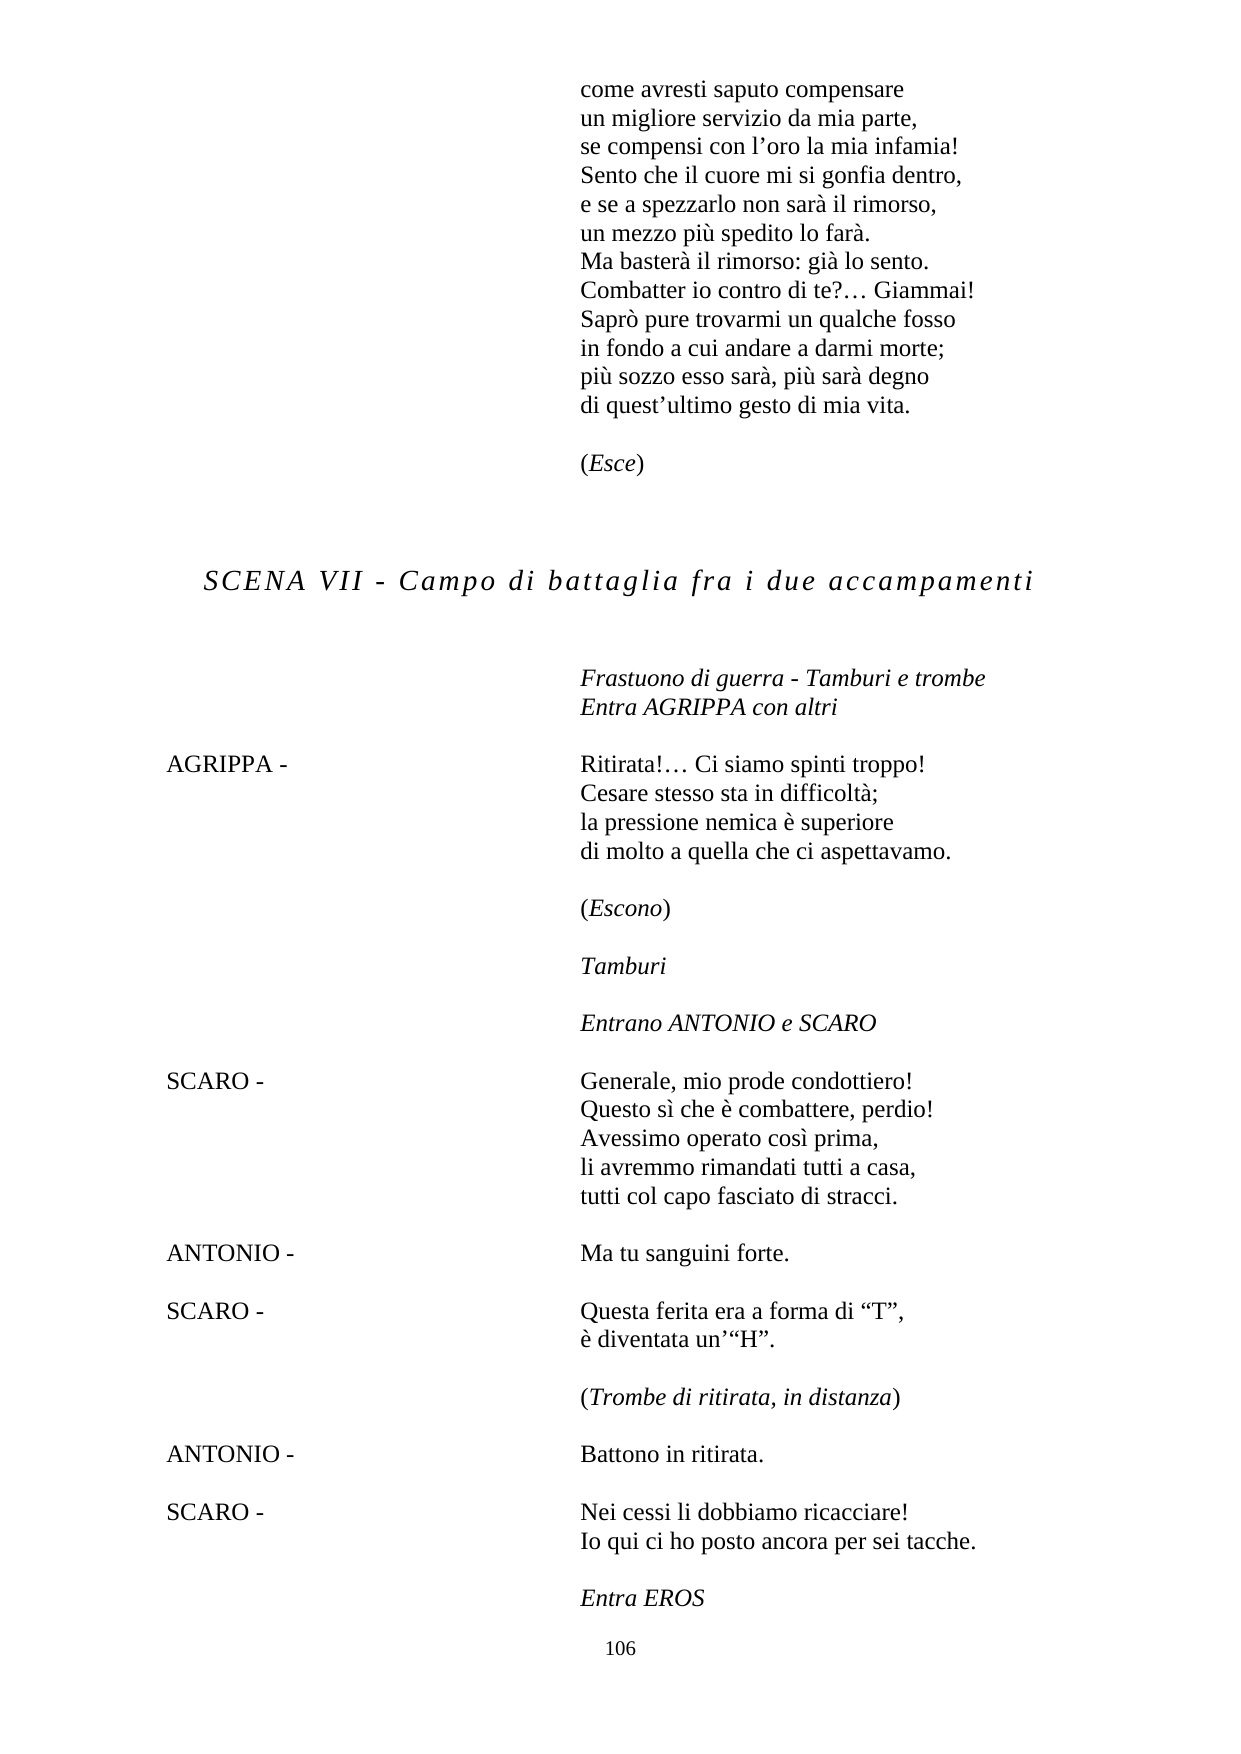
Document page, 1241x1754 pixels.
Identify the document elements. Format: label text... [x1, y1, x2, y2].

table_cell SCARO - [159, 1066, 573, 1238]
table_cell Questa ferita era a forma di “T”, è diventata un’“H”. [573, 1296, 1082, 1382]
table_header SCENA VII - Campo di battaglia fra i due accampamenti [159, 563, 1082, 663]
table_cell ANTONIO - [159, 1238, 573, 1296]
table_cell Frastuono di guerra - Tamburi e trombe Entra AGRIPPA con altri [573, 663, 1082, 749]
table_cell [159, 1583, 573, 1612]
table_cell Nei cessi li dobbiamo ricacciare! Io qui ci ho posto ancora per sei tacche. [573, 1497, 1082, 1583]
table_cell Ma tu sanguini forte. [573, 1238, 1082, 1296]
table_cell Entrano ANTONIO e SCARO [573, 1008, 1082, 1066]
table_cell [159, 663, 573, 749]
table_cell [159, 74, 573, 448]
table_cell [159, 448, 573, 476]
table_cell (Trombe di ritirata, in distanza) [573, 1382, 1082, 1439]
table_cell AGRIPPA - [159, 750, 573, 893]
table_cell Entra EROS [573, 1583, 1082, 1612]
table_cell SCARO - [159, 1497, 573, 1583]
table_cell [159, 951, 573, 1008]
table_cell come avresti saputo compensare un migliore servizio da mia parte, se compensi con l’oro la mia infamia! Sento che il cuore mi si gonfia dentro, e se a spezzarlo non sarà il rimorso, un mezzo più spedito lo farà. Ma basterà il rimorso: già lo sento. Combatter io contro di te?… Giammai! Saprò pure trovarmi un qualche fosso in fondo a cui andare a darmi morte; più sozzo esso sarà, più sarà degno di quest’ultimo gesto di mia vita. [573, 74, 1082, 448]
table_cell (Esce) [573, 448, 1082, 476]
table_cell Battono in ritirata. [573, 1440, 1082, 1497]
table_cell Tamburi [573, 951, 1082, 1008]
table_cell [159, 1382, 573, 1439]
table_cell SCARO - [159, 1296, 573, 1382]
table_cell Generale, mio prode condottiero! Questo sì che è combattere, perdio! Avessimo operato così prima, li avremmo rimandati tutti a casa, tutti col capo fasciato di stracci. [573, 1066, 1082, 1238]
table_cell [159, 893, 573, 951]
table_cell (Escono) [573, 893, 1082, 951]
table_cell [159, 1008, 573, 1066]
table_cell Ritirata!… Ci siamo spinti troppo! Cesare stesso sta in difficoltà; la pressione nemica è superiore di molto a quella che ci aspettavamo. [573, 750, 1082, 893]
table_cell ANTONIO - [159, 1440, 573, 1497]
